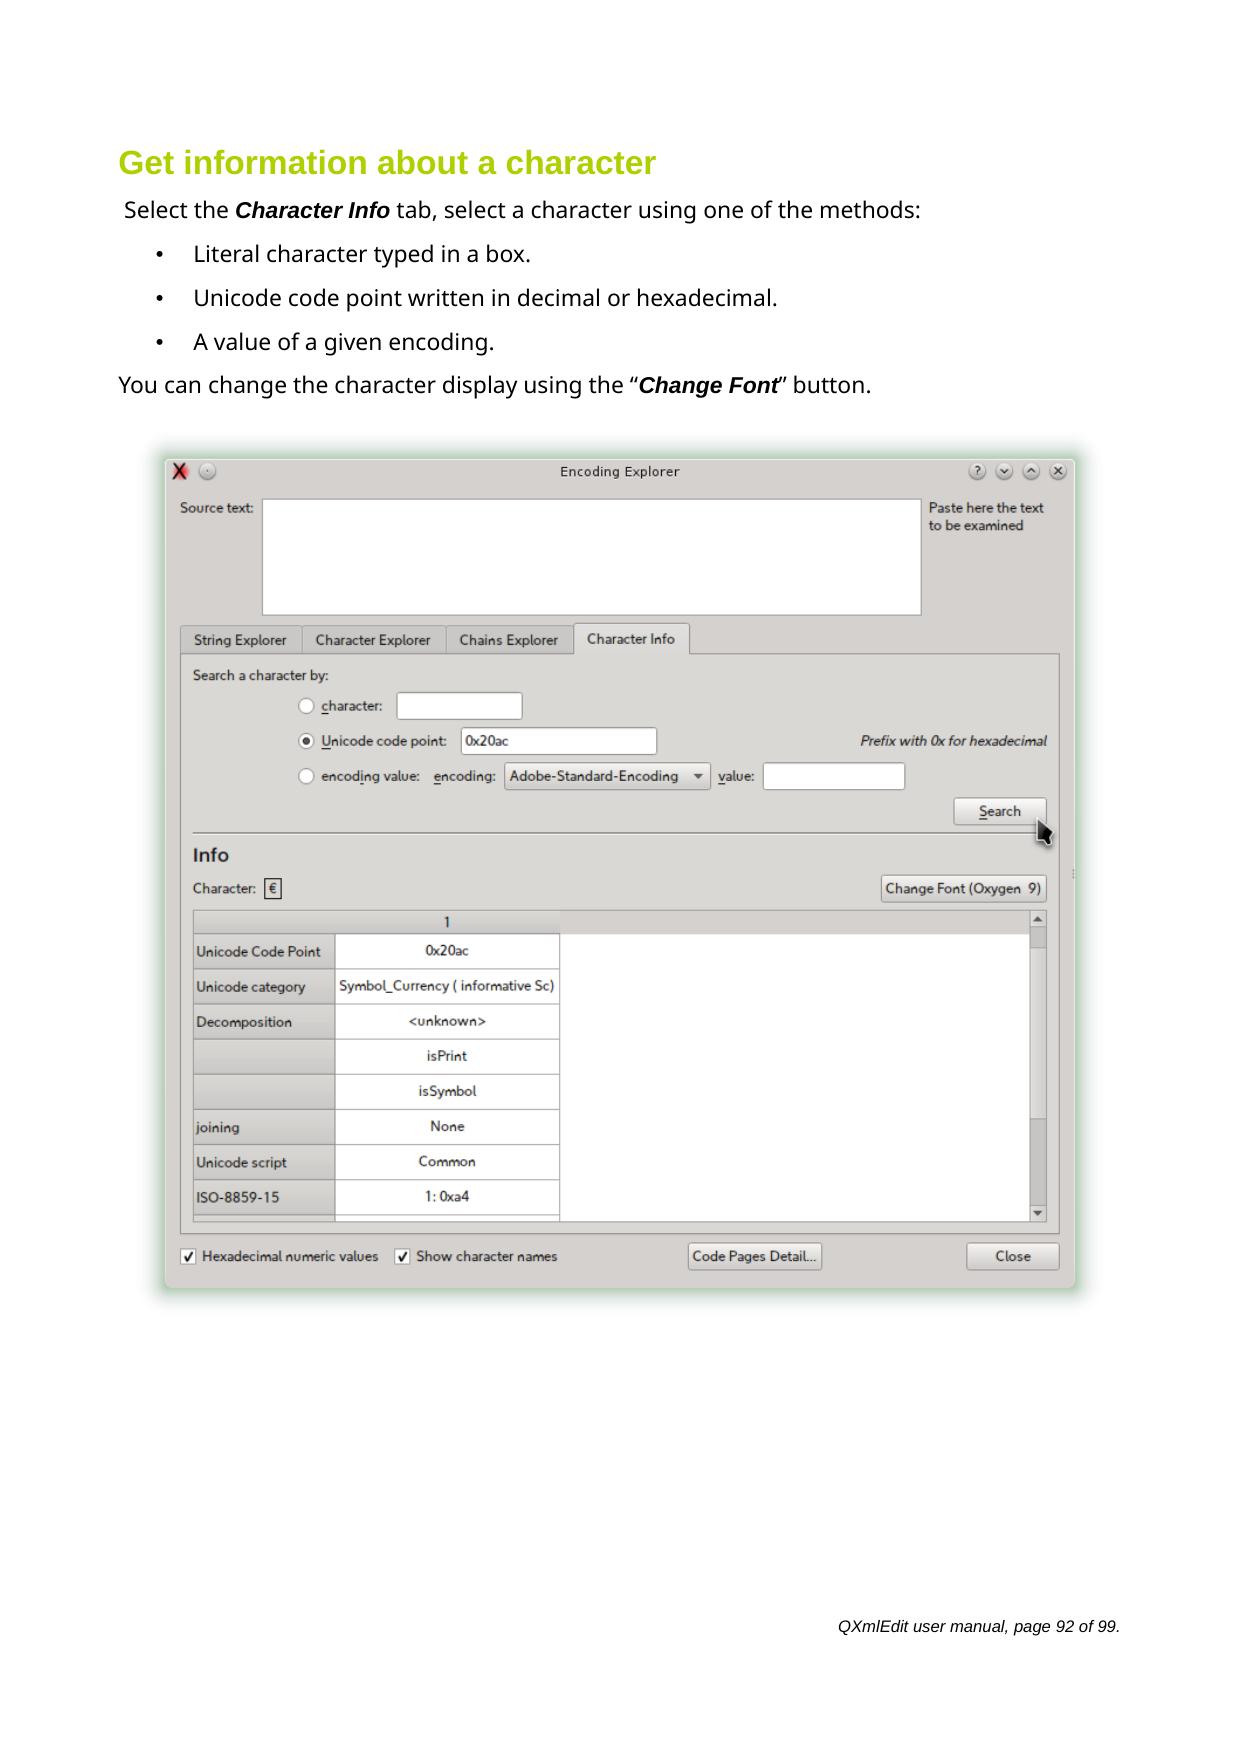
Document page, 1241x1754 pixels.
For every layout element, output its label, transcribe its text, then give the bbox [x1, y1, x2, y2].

list Unicode code point written in decimal or hexadecimal. [156, 282, 1122, 313]
text Select the Character Info tab, select a character using one of the methods: [118, 194, 1122, 226]
subtitle Get information about a character [118, 143, 1122, 182]
text You can change the character display using the “Change Font” button. [118, 369, 1122, 401]
list Literal character typed in a box. [156, 238, 1122, 269]
list A value of a given encoding. [156, 326, 1122, 357]
picture [118, 413, 1122, 1335]
